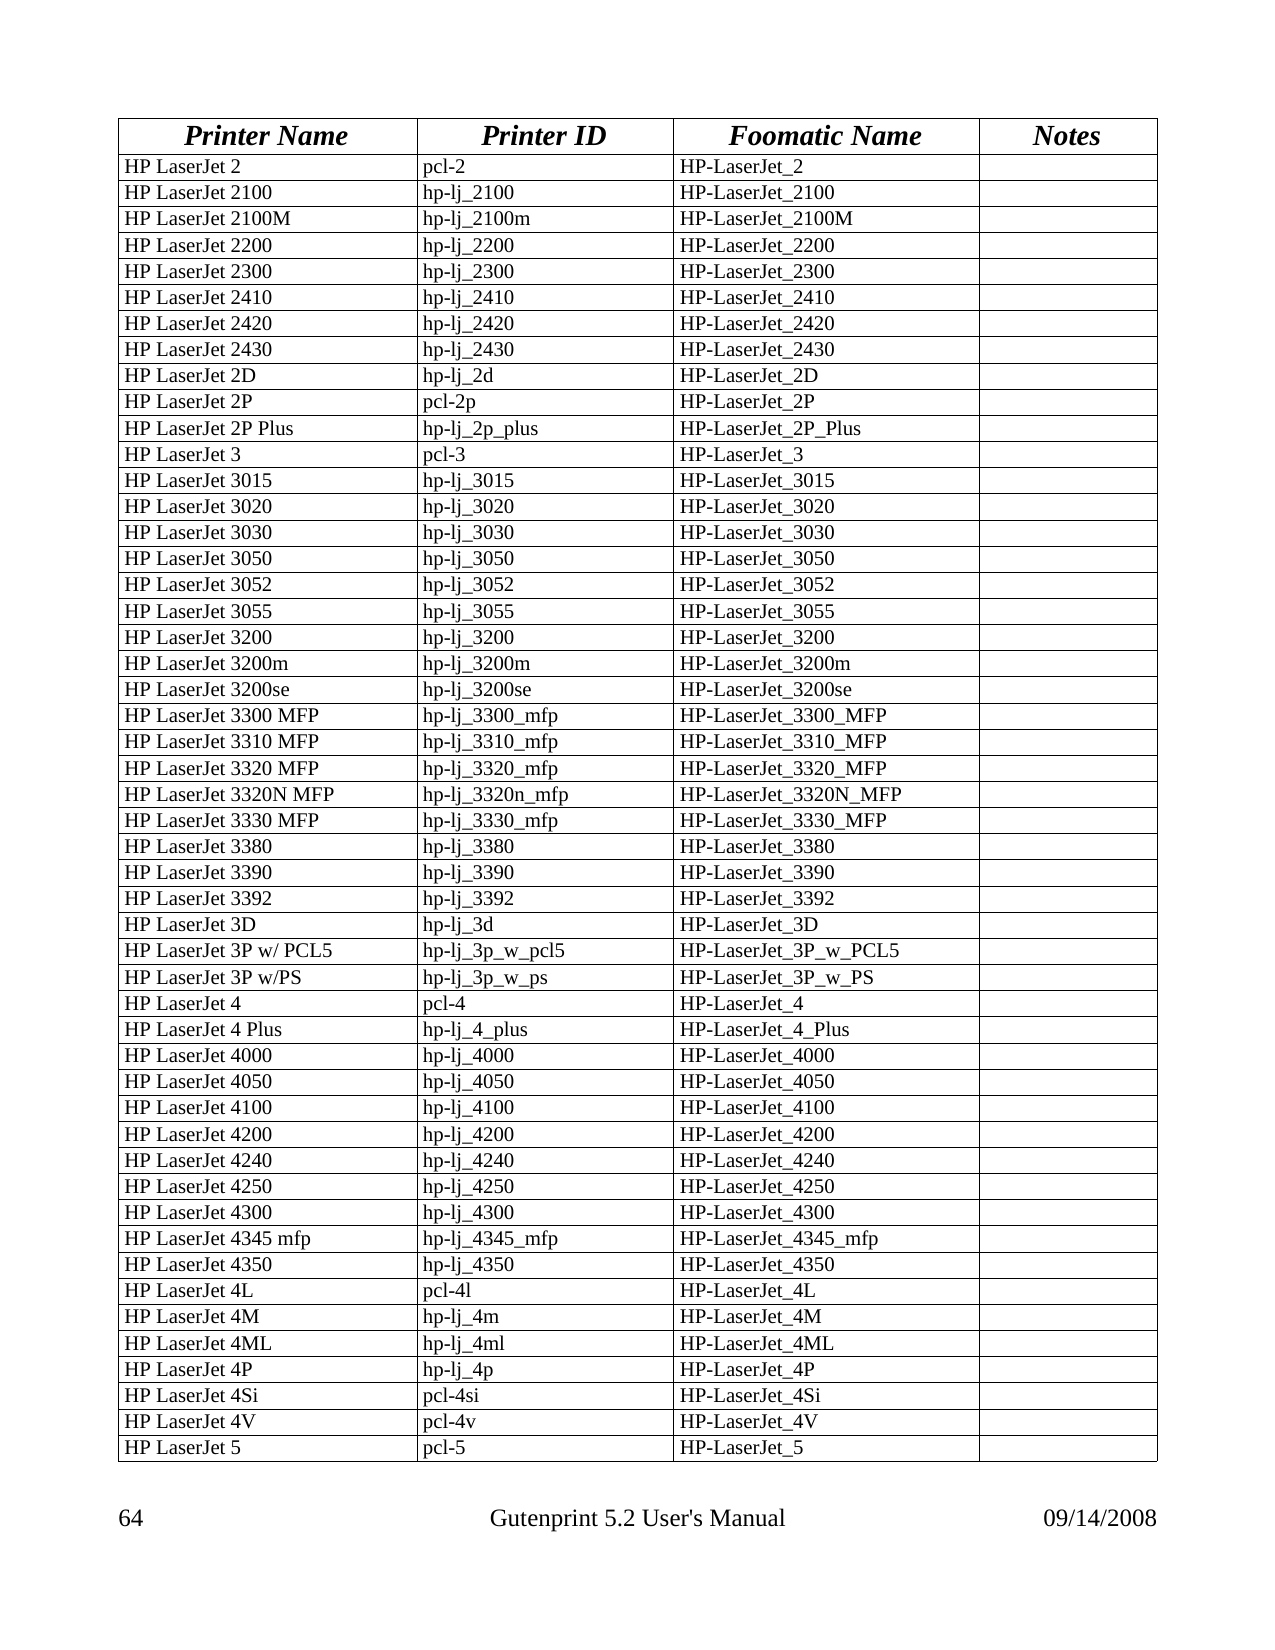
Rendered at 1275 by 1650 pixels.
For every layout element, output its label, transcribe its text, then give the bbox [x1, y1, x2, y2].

table_cell HP LaserJet 3050 [119, 547, 417, 572]
table_cell [980, 1148, 1157, 1173]
table_cell HP LaserJet 3020 [119, 494, 417, 519]
table_cell [980, 808, 1157, 833]
table_cell HP-LaserJet_2430 [674, 337, 979, 363]
table_cell [980, 547, 1157, 572]
table_cell [980, 1017, 1157, 1042]
table_cell [980, 782, 1157, 807]
table_cell HP LaserJet 3300 MFP [119, 704, 417, 729]
table_cell hp-lj_3030 [418, 521, 673, 546]
table_cell [980, 599, 1157, 624]
table_cell HP LaserJet 4 [119, 991, 417, 1016]
table_cell HP LaserJet 3055 [119, 599, 417, 624]
table_cell HP LaserJet 2200 [119, 233, 417, 258]
table_cell HP-LaserJet_2100 [674, 181, 979, 206]
table_cell HP-LaserJet_3D [674, 913, 979, 938]
table_cell [980, 939, 1157, 964]
table_cell hp-lj_2410 [418, 285, 673, 310]
table_cell HP-LaserJet_3380 [674, 834, 979, 859]
table_cell HP-LaserJet_2420 [674, 311, 979, 336]
table_cell pcl-5 [418, 1436, 673, 1461]
table_cell HP LaserJet 2D [119, 364, 417, 389]
table_cell [980, 1305, 1157, 1330]
table_cell HP-LaserJet_3050 [674, 547, 979, 572]
table_cell HP LaserJet 4100 [119, 1096, 417, 1121]
table_cell HP LaserJet 3015 [119, 468, 417, 493]
table_cell HP-LaserJet_4000 [674, 1044, 979, 1068]
table_cell HP LaserJet 3390 [119, 860, 417, 886]
table_cell HP-LaserJet_2100M [674, 207, 979, 232]
table_cell HP LaserJet 2 [119, 155, 417, 179]
table_cell HP LaserJet 5 [119, 1436, 417, 1461]
table_cell [980, 625, 1157, 650]
table_cell HP LaserJet 3P w/ PCL5 [119, 939, 417, 964]
table_cell [980, 1096, 1157, 1121]
table_cell [980, 468, 1157, 493]
table_cell hp-lj_3200m [418, 651, 673, 676]
table_cell HP-LaserJet_3P_w_PCL5 [674, 939, 979, 964]
table_cell HP LaserJet 3200m [119, 651, 417, 676]
table_cell HP LaserJet 3P w/PS [119, 965, 417, 990]
table_cell HP-LaserJet_4350 [674, 1253, 979, 1278]
table_cell hp-lj_4000 [418, 1044, 673, 1068]
table_cell HP LaserJet 2100 [119, 181, 417, 206]
table_cell HP-LaserJet_2 [674, 155, 979, 179]
table_cell hp-lj_2d [418, 364, 673, 389]
table_cell hp-lj_3050 [418, 547, 673, 572]
table_cell HP LaserJet 2P [119, 390, 417, 415]
table_cell [980, 259, 1157, 284]
table_cell HP LaserJet 4250 [119, 1174, 417, 1199]
table_cell hp-lj_4200 [418, 1122, 673, 1147]
table_cell hp-lj_3390 [418, 860, 673, 886]
table_cell HP-LaserJet_3200m [674, 651, 979, 676]
table_cell pcl-4si [418, 1383, 673, 1408]
table_cell HP-LaserJet_2P [674, 390, 979, 415]
table_cell HP-LaserJet_4240 [674, 1148, 979, 1173]
table_cell hp-lj_4350 [418, 1253, 673, 1278]
table_cell hp-lj_4ml [418, 1331, 673, 1356]
table_cell [980, 1436, 1157, 1461]
table_cell HP LaserJet 3392 [119, 887, 417, 912]
table_cell HP-LaserJet_3052 [674, 573, 979, 598]
table_cell HP LaserJet 2410 [119, 285, 417, 310]
table_cell [980, 1383, 1157, 1408]
table_cell [980, 494, 1157, 519]
table_cell [980, 311, 1157, 336]
table_cell hp-lj_3052 [418, 573, 673, 598]
table_cell HP LaserJet 3330 MFP [119, 808, 417, 833]
table_cell [980, 573, 1157, 598]
table_cell HP-LaserJet_3055 [674, 599, 979, 624]
table_cell HP LaserJet 2430 [119, 337, 417, 363]
table_cell hp-lj_3320_mfp [418, 756, 673, 781]
table_cell [980, 521, 1157, 546]
table_cell HP LaserJet 4L [119, 1279, 417, 1304]
table_cell HP-LaserJet_3200 [674, 625, 979, 650]
table_cell hp-lj_3380 [418, 834, 673, 859]
table_cell HP LaserJet 4050 [119, 1070, 417, 1095]
table_cell hp-lj_3020 [418, 494, 673, 519]
table_cell HP-LaserJet_4M [674, 1305, 979, 1330]
table_cell [980, 860, 1157, 886]
table_cell [980, 337, 1157, 363]
table_cell [980, 651, 1157, 676]
table_cell HP-LaserJet_4_Plus [674, 1017, 979, 1042]
table_cell HP LaserJet 4M [119, 1305, 417, 1330]
table_cell [980, 1174, 1157, 1199]
table_cell pcl-2p [418, 390, 673, 415]
table_cell hp-lj_4050 [418, 1070, 673, 1095]
table_header Printer ID [418, 119, 673, 153]
table_cell HP-LaserJet_4200 [674, 1122, 979, 1147]
table_cell HP-LaserJet_3320_MFP [674, 756, 979, 781]
table_cell [980, 1410, 1157, 1434]
table_cell [980, 1200, 1157, 1225]
table_cell HP LaserJet 2420 [119, 311, 417, 336]
table_cell HP-LaserJet_4100 [674, 1096, 979, 1121]
table_cell [980, 181, 1157, 206]
table_header Notes [980, 119, 1157, 153]
table_cell [980, 730, 1157, 755]
table_cell hp-lj_4345_mfp [418, 1226, 673, 1252]
table_cell [980, 1044, 1157, 1068]
table_cell HP-LaserJet_4Si [674, 1383, 979, 1408]
table_cell [980, 991, 1157, 1016]
table_header Printer Name [119, 119, 417, 153]
table_cell HP LaserJet 3052 [119, 573, 417, 598]
table_cell HP-LaserJet_4050 [674, 1070, 979, 1095]
table_cell HP LaserJet 2100M [119, 207, 417, 232]
table_cell HP-LaserJet_3P_w_PS [674, 965, 979, 990]
table_cell HP LaserJet 3 [119, 442, 417, 467]
table_cell pcl-3 [418, 442, 673, 467]
table_cell HP LaserJet 4350 [119, 1253, 417, 1278]
table_cell HP-LaserJet_3320N_MFP [674, 782, 979, 807]
table_cell HP-LaserJet_4300 [674, 1200, 979, 1225]
table_cell hp-lj_3320n_mfp [418, 782, 673, 807]
table_cell [980, 1253, 1157, 1278]
table_cell HP-LaserJet_3200se [674, 677, 979, 702]
table_cell [980, 913, 1157, 938]
table_cell HP LaserJet 4240 [119, 1148, 417, 1173]
table_cell hp-lj_3p_w_ps [418, 965, 673, 990]
table_cell HP-LaserJet_4250 [674, 1174, 979, 1199]
table_cell HP LaserJet 3320 MFP [119, 756, 417, 781]
table_cell HP-LaserJet_2P_Plus [674, 416, 979, 441]
table_cell hp-lj_2100 [418, 181, 673, 206]
table_cell HP-LaserJet_2D [674, 364, 979, 389]
table_cell hp-lj_2p_plus [418, 416, 673, 441]
table_cell hp-lj_4300 [418, 1200, 673, 1225]
table_cell HP-LaserJet_4L [674, 1279, 979, 1304]
table_cell HP-LaserJet_2200 [674, 233, 979, 258]
table_cell HP LaserJet 2300 [119, 259, 417, 284]
table_cell hp-lj_3015 [418, 468, 673, 493]
table_cell HP LaserJet 4000 [119, 1044, 417, 1068]
table_cell HP-LaserJet_4 [674, 991, 979, 1016]
table_cell hp-lj_4_plus [418, 1017, 673, 1042]
table_cell [980, 207, 1157, 232]
table_cell [980, 1070, 1157, 1095]
table_cell hp-lj_4p [418, 1357, 673, 1382]
table_cell pcl-2 [418, 155, 673, 179]
table_cell [980, 390, 1157, 415]
table_cell hp-lj_3055 [418, 599, 673, 624]
table_cell [980, 1226, 1157, 1252]
table_cell HP LaserJet 4ML [119, 1331, 417, 1356]
table_cell pcl-4l [418, 1279, 673, 1304]
table_cell [980, 1357, 1157, 1382]
table_cell HP LaserJet 3310 MFP [119, 730, 417, 755]
table_header Foomatic Name [674, 119, 979, 153]
table_cell hp-lj_2430 [418, 337, 673, 363]
table_cell HP LaserJet 4Si [119, 1383, 417, 1408]
table_cell hp-lj_3d [418, 913, 673, 938]
table_cell [980, 1331, 1157, 1356]
table_cell HP-LaserJet_3330_MFP [674, 808, 979, 833]
table_cell HP LaserJet 4V [119, 1410, 417, 1434]
table_cell HP-LaserJet_4P [674, 1357, 979, 1382]
table_cell [980, 965, 1157, 990]
table_cell HP-LaserJet_3030 [674, 521, 979, 546]
table_cell HP-LaserJet_2300 [674, 259, 979, 284]
table_cell hp-lj_4250 [418, 1174, 673, 1199]
table_cell hp-lj_3330_mfp [418, 808, 673, 833]
table_cell HP LaserJet 2P Plus [119, 416, 417, 441]
table_cell HP-LaserJet_3392 [674, 887, 979, 912]
table_cell hp-lj_3392 [418, 887, 673, 912]
table_cell [980, 155, 1157, 179]
table_cell HP LaserJet 3320N MFP [119, 782, 417, 807]
table_cell HP LaserJet 4200 [119, 1122, 417, 1147]
table_cell HP-LaserJet_4ML [674, 1331, 979, 1356]
table_cell HP LaserJet 4345 mfp [119, 1226, 417, 1252]
table_cell [980, 442, 1157, 467]
table_cell HP LaserJet 3030 [119, 521, 417, 546]
table_cell hp-lj_3300_mfp [418, 704, 673, 729]
table_cell HP LaserJet 4300 [119, 1200, 417, 1225]
table_cell HP LaserJet 3D [119, 913, 417, 938]
table_cell HP-LaserJet_3310_MFP [674, 730, 979, 755]
table_cell hp-lj_2200 [418, 233, 673, 258]
table_cell HP LaserJet 4 Plus [119, 1017, 417, 1042]
table_cell [980, 887, 1157, 912]
table_cell HP LaserJet 4P [119, 1357, 417, 1382]
table_cell hp-lj_3310_mfp [418, 730, 673, 755]
table_cell hp-lj_4m [418, 1305, 673, 1330]
table_cell HP-LaserJet_3390 [674, 860, 979, 886]
table_cell HP LaserJet 3200se [119, 677, 417, 702]
table_cell [980, 704, 1157, 729]
table_cell HP LaserJet 3380 [119, 834, 417, 859]
table_cell HP LaserJet 3200 [119, 625, 417, 650]
table_cell [980, 1279, 1157, 1304]
table_cell [980, 285, 1157, 310]
table_cell HP-LaserJet_3300_MFP [674, 704, 979, 729]
table_cell hp-lj_3200se [418, 677, 673, 702]
table_cell [980, 834, 1157, 859]
table_cell hp-lj_3p_w_pcl5 [418, 939, 673, 964]
table_cell HP-LaserJet_4V [674, 1410, 979, 1434]
table_cell [980, 677, 1157, 702]
table_cell [980, 1122, 1157, 1147]
table_cell [980, 364, 1157, 389]
table_cell hp-lj_3200 [418, 625, 673, 650]
table_cell hp-lj_4100 [418, 1096, 673, 1121]
table_cell pcl-4v [418, 1410, 673, 1434]
table_cell HP-LaserJet_5 [674, 1436, 979, 1461]
table_cell hp-lj_4240 [418, 1148, 673, 1173]
table_cell pcl-4 [418, 991, 673, 1016]
table_cell hp-lj_2100m [418, 207, 673, 232]
table_cell [980, 233, 1157, 258]
table_cell [980, 416, 1157, 441]
table_cell [980, 756, 1157, 781]
table_cell hp-lj_2300 [418, 259, 673, 284]
table_cell HP-LaserJet_4345_mfp [674, 1226, 979, 1252]
table_cell HP-LaserJet_3015 [674, 468, 979, 493]
table_cell HP-LaserJet_3020 [674, 494, 979, 519]
table_cell hp-lj_2420 [418, 311, 673, 336]
table_cell HP-LaserJet_3 [674, 442, 979, 467]
table_cell HP-LaserJet_2410 [674, 285, 979, 310]
